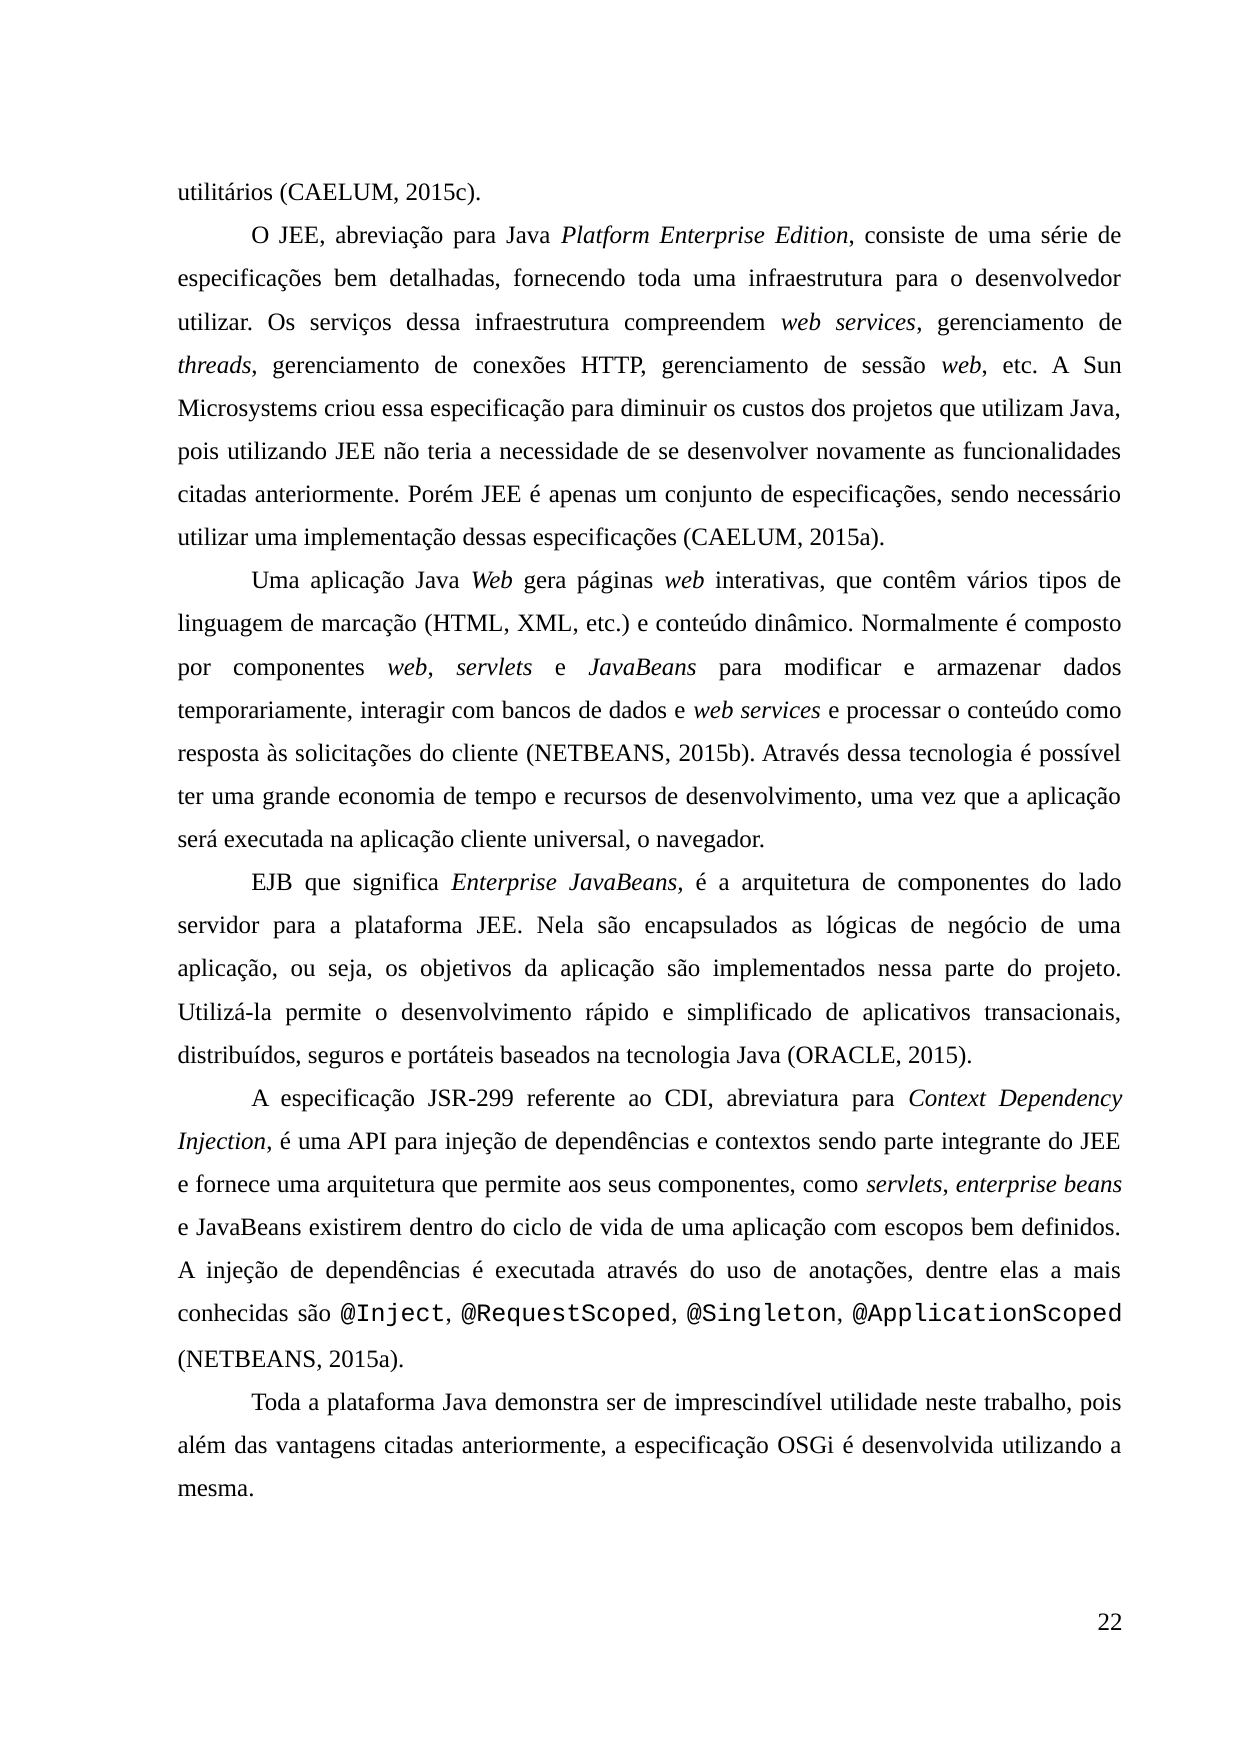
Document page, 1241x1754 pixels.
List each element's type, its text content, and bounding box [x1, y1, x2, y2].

text utilitários (CAELUM, 2015c). [177, 177, 1122, 206]
text A especificação JSR-299 referente ao CDI, abreviatura para Context Dependency Injection, é uma API para injeção de dependências e contextos sendo parte integrante do JEE e fornece uma arquitetura que permite aos seus componentes, como servlets, enterprise beans e JavaBeans existirem dentro do ciclo de vida de uma aplicação com escopos bem definidos. A injeção de dependências é executada através do uso de anotações, dentre elas a mais conhecidas são @Inject, @RequestScoped, @Singleton, @ApplicationScoped (NETBEANS, 2015a). [177, 1083, 1122, 1372]
text Toda a plataforma Java demonstra ser de imprescindível utilidade neste trabalho, pois além das vantagens citadas anteriormente, a especificação OSGi é desenvolvida utilizando a mesma. [177, 1387, 1122, 1502]
text O JEE, abreviação para Java Platform Enterprise Edition, consiste de uma série de especificações bem detalhadas, fornecendo toda uma infraestrutura para o desenvolvedor utilizar. Os serviços dessa infraestrutura compreendem web services, gerenciamento de threads, gerenciamento de conexões HTTP, gerenciamento de sessão web, etc. A Sun Microsystems criou essa especificação para diminuir os custos dos projetos que utilizam Java, pois utilizando JEE não teria a necessidade de se desenvolver novamente as funcionalidades citadas anteriormente. Porém JEE é apenas um conjunto de especificações, sendo necessário utilizar uma implementação dessas especificações (CAELUM, 2015a). [177, 220, 1122, 551]
text EJB que significa Enterprise JavaBeans, é a arquitetura de componentes do lado servidor para a plataforma JEE. Nela são encapsulados as lógicas de negócio de uma aplicação, ou seja, os objetivos da aplicação são implementados nessa parte do projeto. Utilizá-la permite o desenvolvimento rápido e simplificado de aplicativos transacionais, distribuídos, seguros e portáteis baseados na tecnologia Java (ORACLE, 2015). [177, 867, 1122, 1068]
text Uma aplicação Java Web gera páginas web interativas, que contêm vários tipos de linguagem de marcação (HTML, XML, etc.) e conteúdo dinâmico. Normalmente é composto por componentes web, servlets e JavaBeans para modificar e armazenar dados temporariamente, interagir com bancos de dados e web services e processar o conteúdo como resposta às solicitações do cliente (NETBEANS, 2015b). Através dessa tecnologia é possível ter uma grande economia de tempo e recursos de desenvolvimento, uma vez que a aplicação será executada na aplicação cliente universal, o navegador. [177, 565, 1122, 853]
